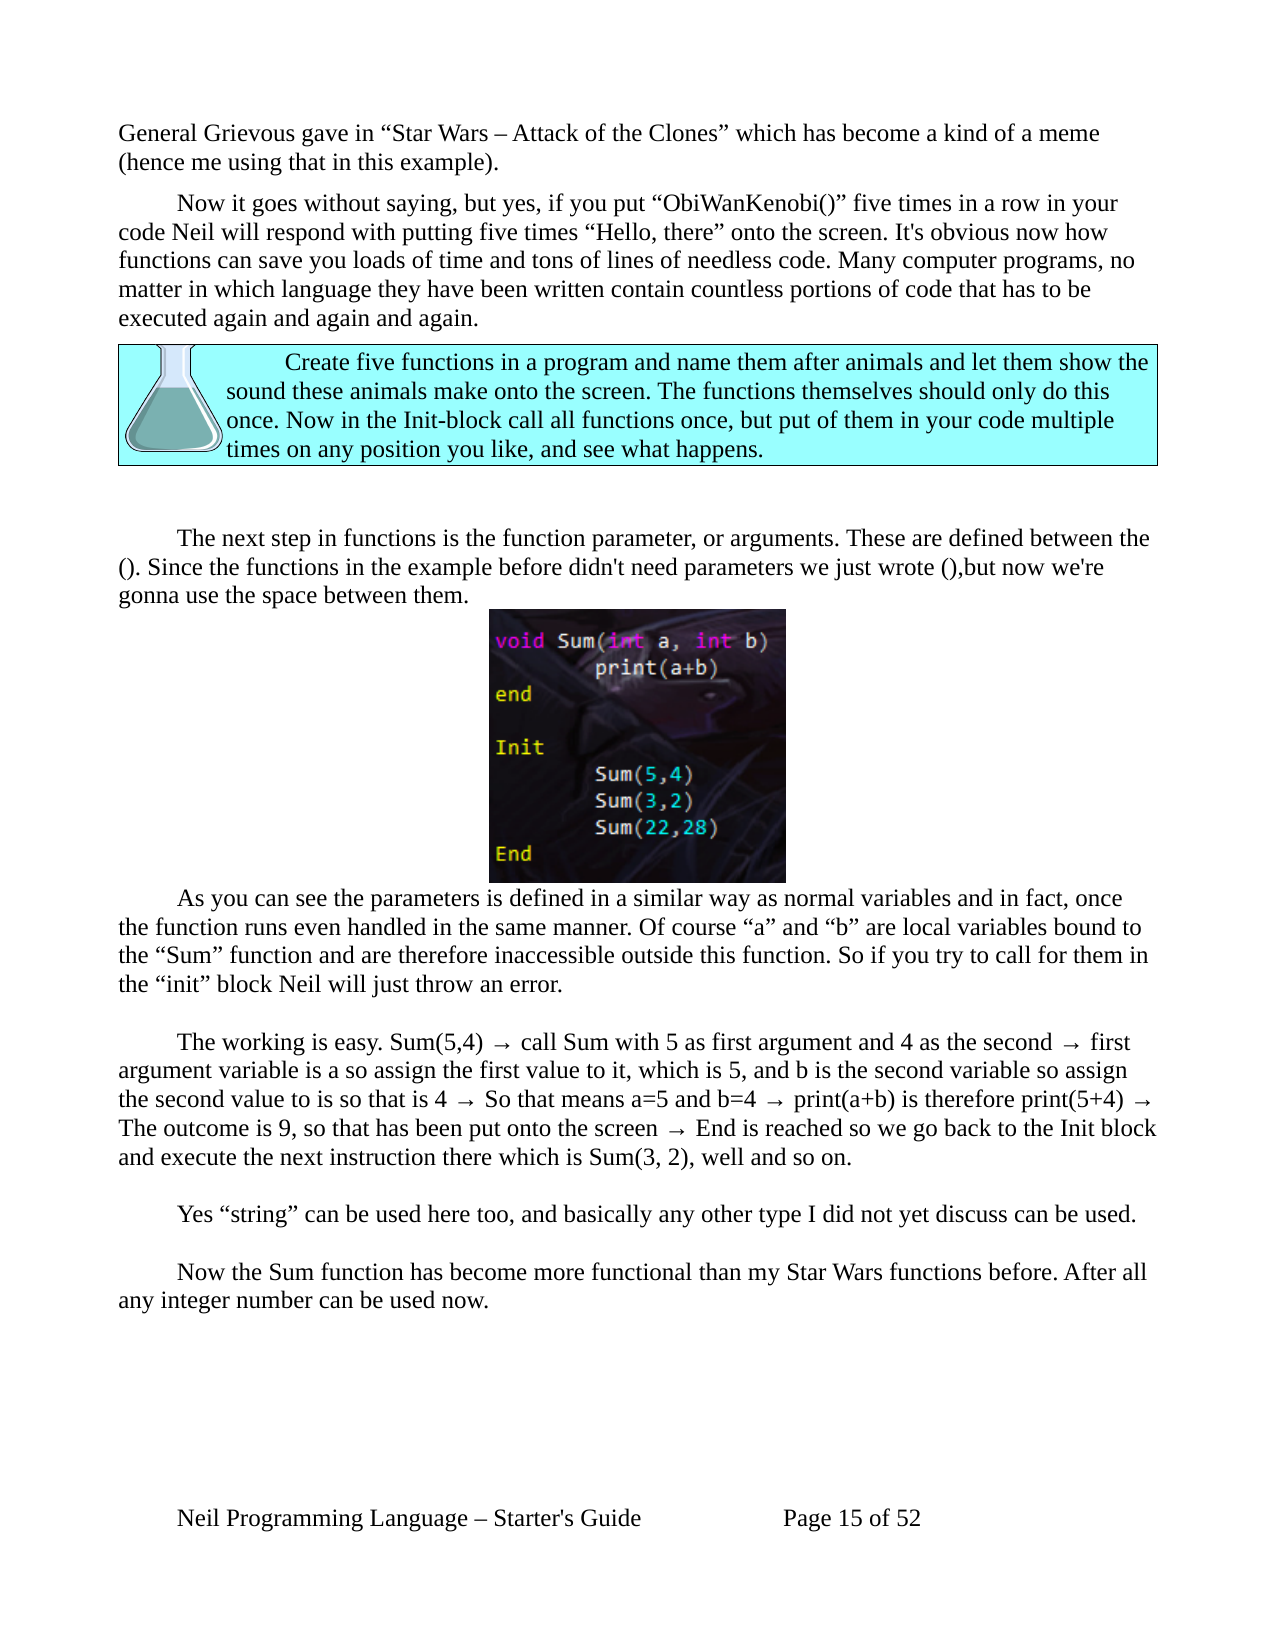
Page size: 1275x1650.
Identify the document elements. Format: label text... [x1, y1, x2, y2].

picture [125, 344, 223, 452]
text The next step in functions is the function parameter, or arguments. These are defined between the (). Since the functions in the example before didn't need parameters we just wrote (),but now we're gonna use the space between them. [118, 523, 1157, 609]
text Create five functions in a program and name them after animals and let them show the sound these animals make onto the screen. The functions themselves should only do this once. Now in the Init-block call all functions once, but put of them in your code multiple times on any position you like, and see what happens. [119, 345, 1157, 465]
text The working is easy. Sum(5,4) → call Sum with 5 as first argument and 4 as the second → first argument variable is a so assign the first value to it, which is 5, and b is the second variable so assign the second value to is so that is 4 → So that means a=5 and b=4 → print(a+b) is therefore print(5+4) → The outcome is 9, so that has been put onto the screen → End is reached so we go back to the Init block and execute the next instruction there which is Sum(3, 2), well and so on. [118, 1027, 1157, 1170]
text As you can see the parameters is defined in a similar way as normal variables and in fact, once the function runs even handled in the same manner. Of course “a” and “b” are local variables bound to the “Sum” function and are therefore inaccessible outside this function. So if you try to call for them in the “init” block Neil will just throw an error. [118, 883, 1157, 998]
text Now the Sum function has become more functional than my Star Wars functions before. After all any integer number can be used now. [118, 1257, 1157, 1314]
text Now it goes without saying, but yes, if you put “ObiWanKenobi()” five times in a row in your code Neil will respond with putting five times “Hello, there” onto the screen. It's obvious now how functions can save you loads of time and tons of lines of needless code. Many computer programs, no matter in which language they have been written contain countless portions of code that has to be executed again and again and again. [118, 188, 1157, 332]
text General Grievous gave in “Star Wars – Attack of the Clones” which has become a kind of a meme (hence me using that in this example). [118, 118, 1157, 176]
picture [489, 609, 786, 883]
text Yes “string” can be used here too, and basically any other type I did not yet discuss can be used. [118, 1199, 1157, 1228]
